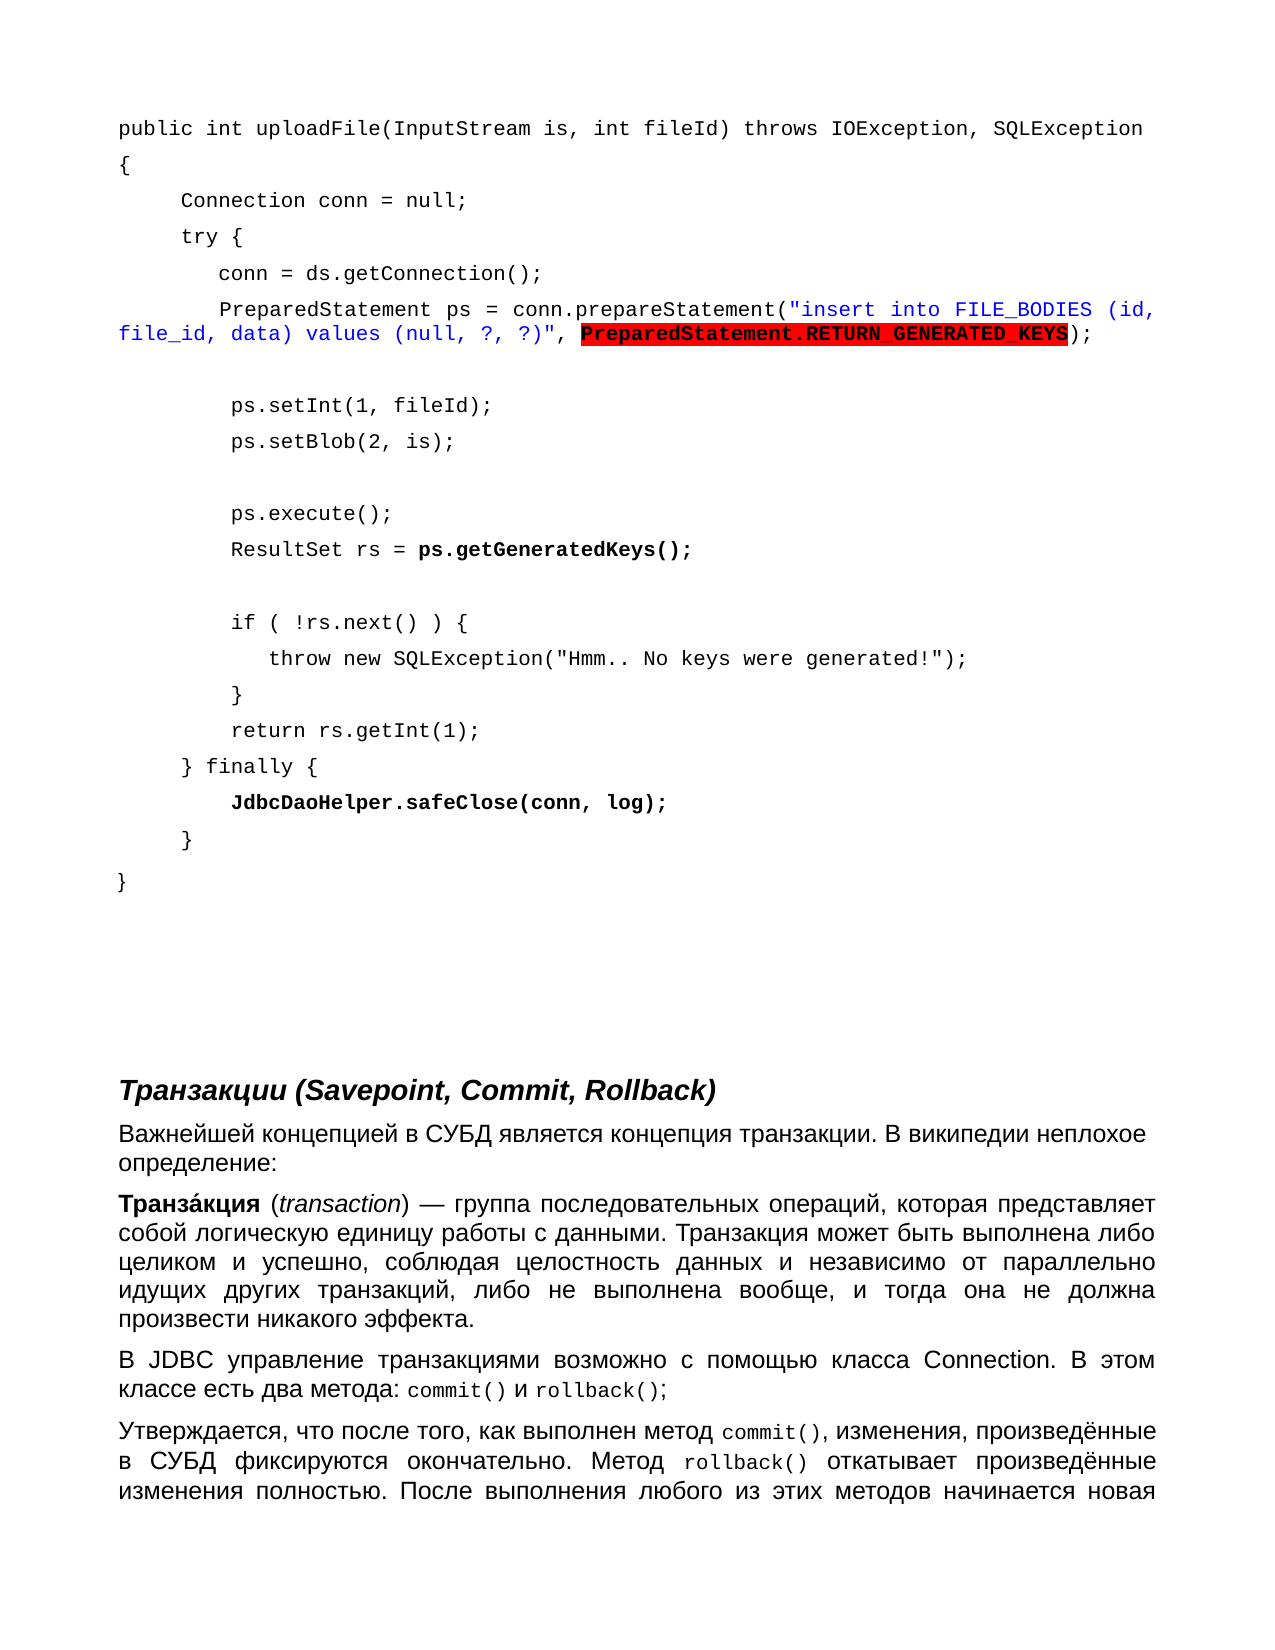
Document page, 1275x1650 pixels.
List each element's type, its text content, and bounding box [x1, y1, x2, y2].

text return rs.getInt(1); [118, 720, 1157, 744]
text } [118, 828, 1157, 852]
text if ( !rs.next() ) { [118, 612, 1157, 635]
subtitle Транзакции (Savepoint, Commit, Rollback) [118, 1073, 1157, 1107]
text PreparedStatement ps = conn.prepareStatement("insert into FILE_BODIES (id, file_id, data) values (null, ?, ?)", PreparedStatement.RETURN_GENERATED_KEYS); [118, 299, 1157, 346]
text } finally { [118, 756, 1157, 780]
text } [118, 865, 1157, 893]
text Утверждается, что после того, как выполнен метод commit(), изменения, произведённые в СУБД фиксируются окончательно. Метод rollback() откатывает произведённые изменения полностью. После выполнения любого из этих методов начинается новая [118, 1416, 1157, 1504]
text } [118, 684, 1157, 708]
text Транза́кция (transaction) — группа последовательных операций, которая представляет собой логическую единицу работы с данными. Транзакция может быть выполнена либо целиком и успешно, соблюдая целостность данных и независимо от параллельно идущих других транзакций, либо не выполнена вообще, и тогда она не должна произвести никакого эффекта. [118, 1189, 1157, 1333]
text ps.execute(); [118, 503, 1157, 527]
text try { [118, 227, 1157, 250]
text Важнейшей концепцией в СУБД является концепция транзакции. В википедии неплохое определение: [118, 1119, 1157, 1177]
text throw new SQLException("Hmm.. No keys were generated!"); [118, 648, 1157, 671]
text { [118, 154, 1157, 178]
text conn = ds.getConnection(); [118, 263, 1157, 286]
text ps.setBlob(2, is); [118, 431, 1157, 454]
text ps.setInt(1, fileId); [118, 395, 1157, 418]
text Connection conn = null; [118, 190, 1157, 214]
text ResultSet rs = ps.getGeneratedKeys(); [118, 539, 1157, 563]
text В JDBC управление транзакциями возможно с помощью класса Connection. В этом классе есть два метода: commit() и rollback(); [118, 1345, 1157, 1404]
text JdbcDaoHelper.safeClose(conn, log); [118, 792, 1157, 816]
text public int uploadFile(InputStream is, int fileId) throws IOException, SQLException [118, 118, 1157, 142]
